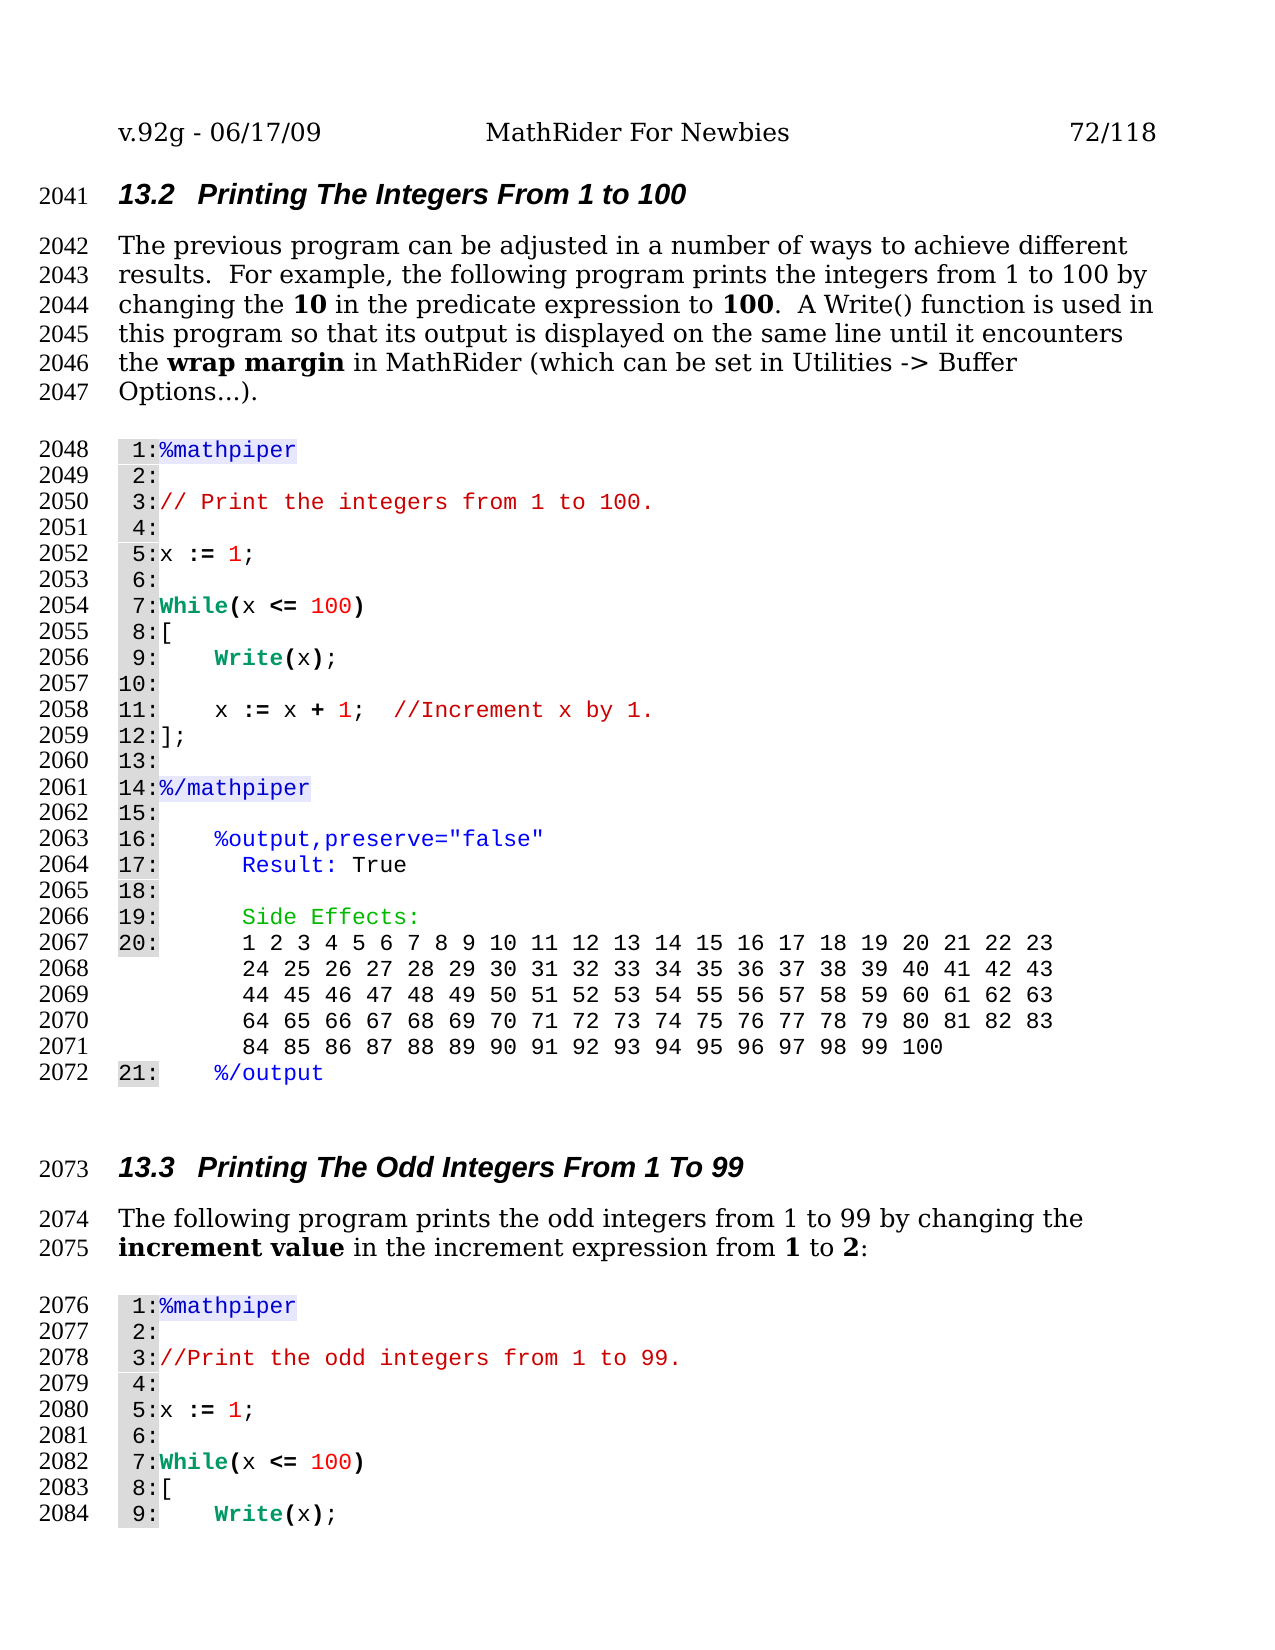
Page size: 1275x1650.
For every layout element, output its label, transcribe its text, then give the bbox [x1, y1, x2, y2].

text 18: [118, 879, 1157, 906]
text 12:]; [118, 724, 1157, 750]
text 5:x := 1; [118, 1398, 1157, 1424]
text The following program prints the odd integers from 1 to 99 by changing the increment value in the increment expression from 1 to 2: [118, 1204, 1157, 1263]
text 19: Side Effects: [118, 906, 1157, 931]
text 11: x := x + 1; //Increment x by 1. [118, 698, 1157, 724]
text 2: [118, 464, 1157, 491]
text 14:%/mathpiper [118, 776, 1157, 802]
text 8:[ [118, 1476, 1157, 1502]
text 8:[ [118, 620, 1157, 646]
text 15: [118, 802, 1157, 828]
text 24 25 26 27 28 29 30 31 32 33 34 35 36 37 38 39 40 41 42 43 [118, 957, 1157, 983]
text 9: Write(x); [118, 646, 1157, 672]
text 5:x := 1; [118, 542, 1157, 568]
text The previous program can be adjusted in a number of ways to achieve different results. For example, the following program prints the integers from 1 to 100 by changing the 10 in the predicate expression to 100. A Write() function is used in this program so that its output is displayed on the same line until it encounters the wrap margin in MathRider (which can be set in Utilities -> Buffer Options...). [118, 231, 1157, 407]
text 13: [118, 750, 1157, 776]
text 6: [118, 568, 1157, 594]
text 7:While(x <= 100) [118, 594, 1157, 620]
text 10: [118, 672, 1157, 698]
text 7:While(x <= 100) [118, 1450, 1157, 1476]
text 44 45 46 47 48 49 50 51 52 53 54 55 56 57 58 59 60 61 62 63 [118, 983, 1157, 1009]
text 9: Write(x); [118, 1502, 1157, 1528]
text 1:%mathpiper [118, 1294, 1157, 1321]
text 3://Print the odd integers from 1 to 99. [118, 1346, 1157, 1372]
text 4: [118, 516, 1157, 542]
text 6: [118, 1424, 1157, 1450]
text 64 65 66 67 68 69 70 71 72 73 74 75 76 77 78 79 80 81 82 83 [118, 1009, 1157, 1035]
text 16: %output,preserve="false" [118, 828, 1157, 854]
text 2: [118, 1321, 1157, 1346]
text 4: [118, 1372, 1157, 1398]
subtitle Printing The Odd Integers From 1 To 99 [118, 1149, 1157, 1183]
text 84 85 86 87 88 89 90 91 92 93 94 95 96 97 98 99 100 [118, 1035, 1157, 1061]
text 20: 1 2 3 4 5 6 7 8 9 10 11 12 13 14 15 16 17 18 19 20 21 22 23 [118, 931, 1157, 957]
text 1:%mathpiper [118, 439, 1157, 464]
text 21: %/output [118, 1061, 1157, 1087]
subtitle Printing The Integers From 1 to 100 [118, 177, 1157, 210]
text 17: Result: True [118, 854, 1157, 879]
text 3:// Print the integers from 1 to 100. [118, 491, 1157, 516]
